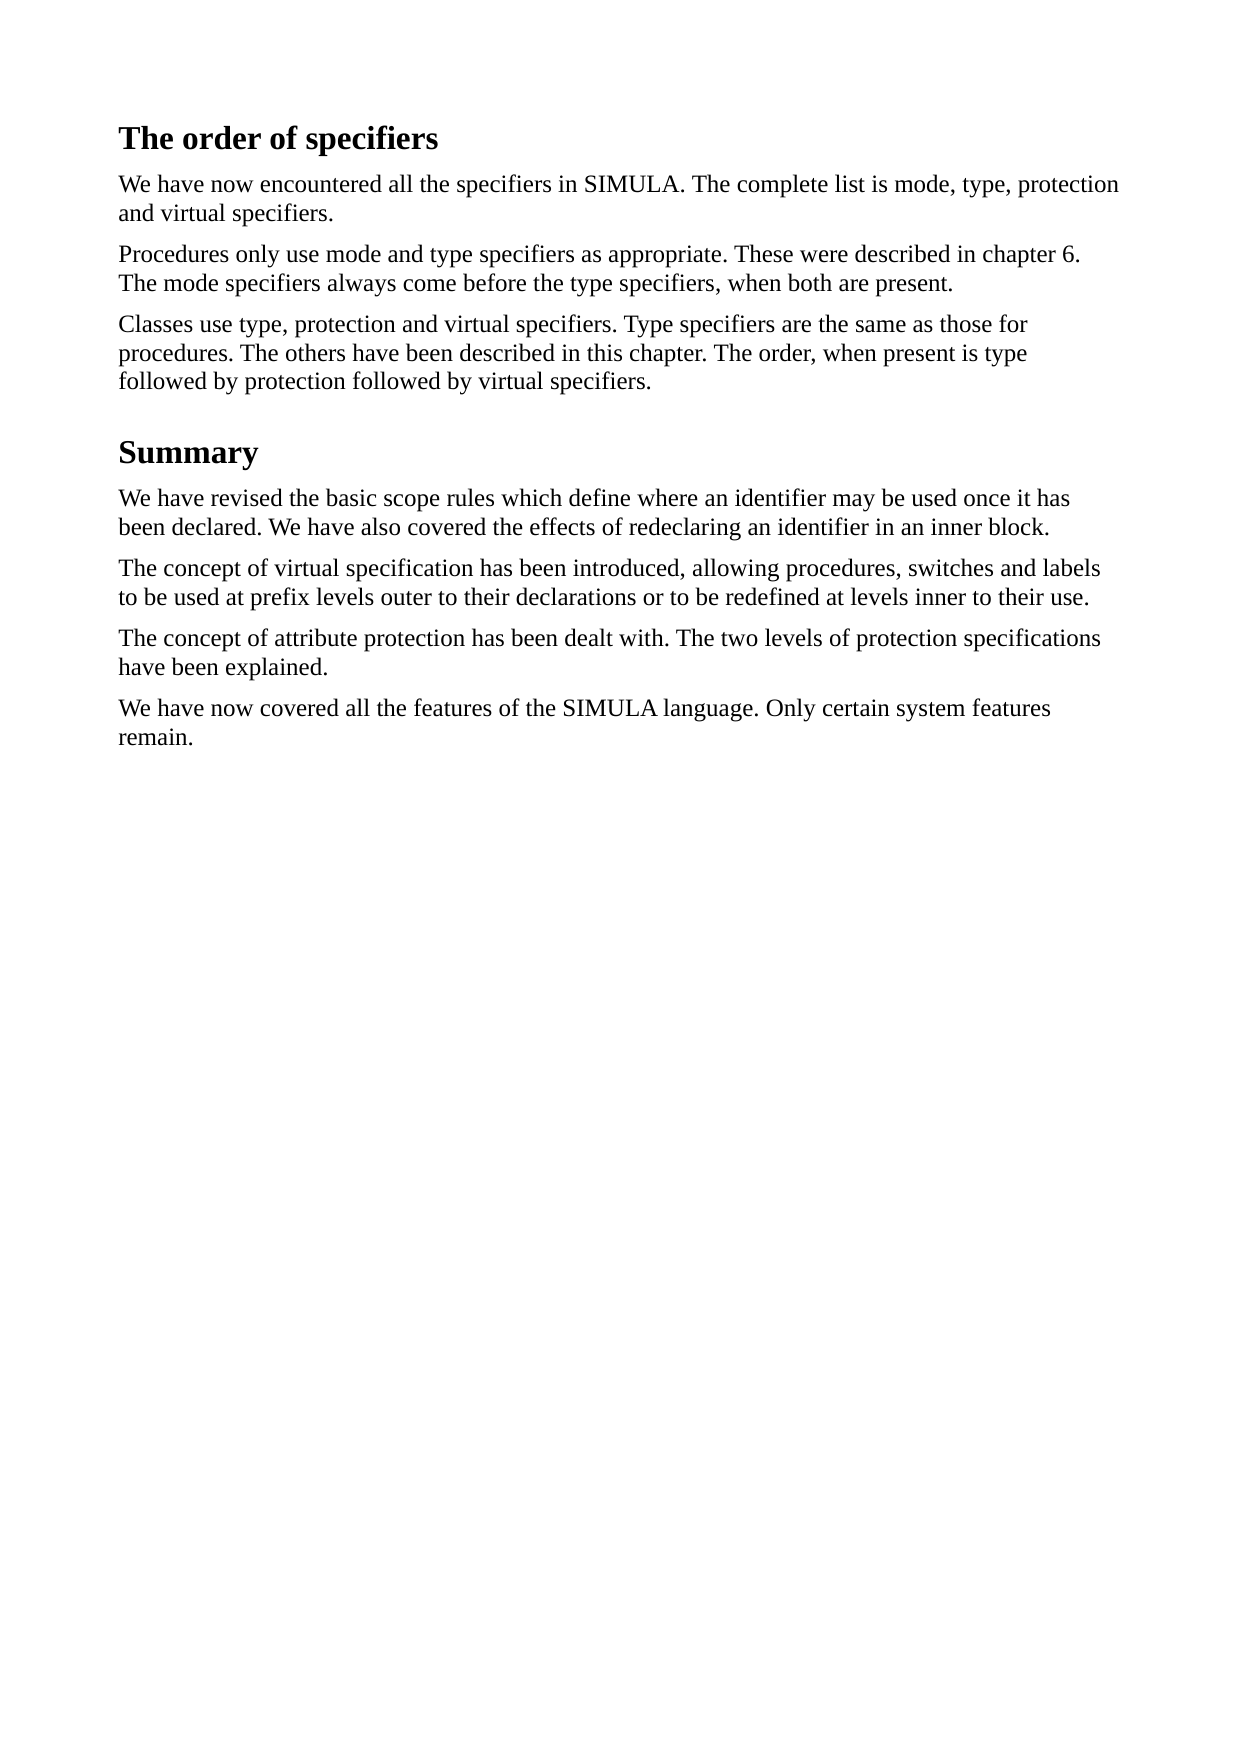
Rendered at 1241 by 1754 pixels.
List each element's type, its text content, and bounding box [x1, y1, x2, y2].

subtitle Summary [118, 433, 1122, 471]
text We have revised the basic scope rules which define where an identifier may be used once it has been declared. We have also covered the effects of redeclaring an identifier in an inner block. [118, 483, 1122, 541]
text We have now covered all the features of the SIMULA language. Only certain system features remain. [118, 693, 1122, 751]
text We have now encountered all the specifiers in SIMULA. The complete list is mode, type, protection and virtual specifiers. [118, 169, 1122, 226]
text The concept of attribute protection has been dealt with. The two levels of protection specifications have been explained. [118, 623, 1122, 681]
text Classes use type, protection and virtual specifiers. Type specifiers are the same as those for procedures. The others have been described in this chapter. The order, when present is type followed by protection followed by virtual specifiers. [118, 309, 1122, 395]
text Procedures only use mode and type specifiers as appropriate. These were described in chapter 6. The mode specifiers always come before the type specifiers, when both are present. [118, 239, 1122, 296]
subtitle The order of specifiers [118, 118, 1122, 156]
text The concept of virtual specification has been introduced, allowing procedures, switches and labels to be used at prefix levels outer to their declarations or to be redefined at levels inner to their use. [118, 553, 1122, 611]
